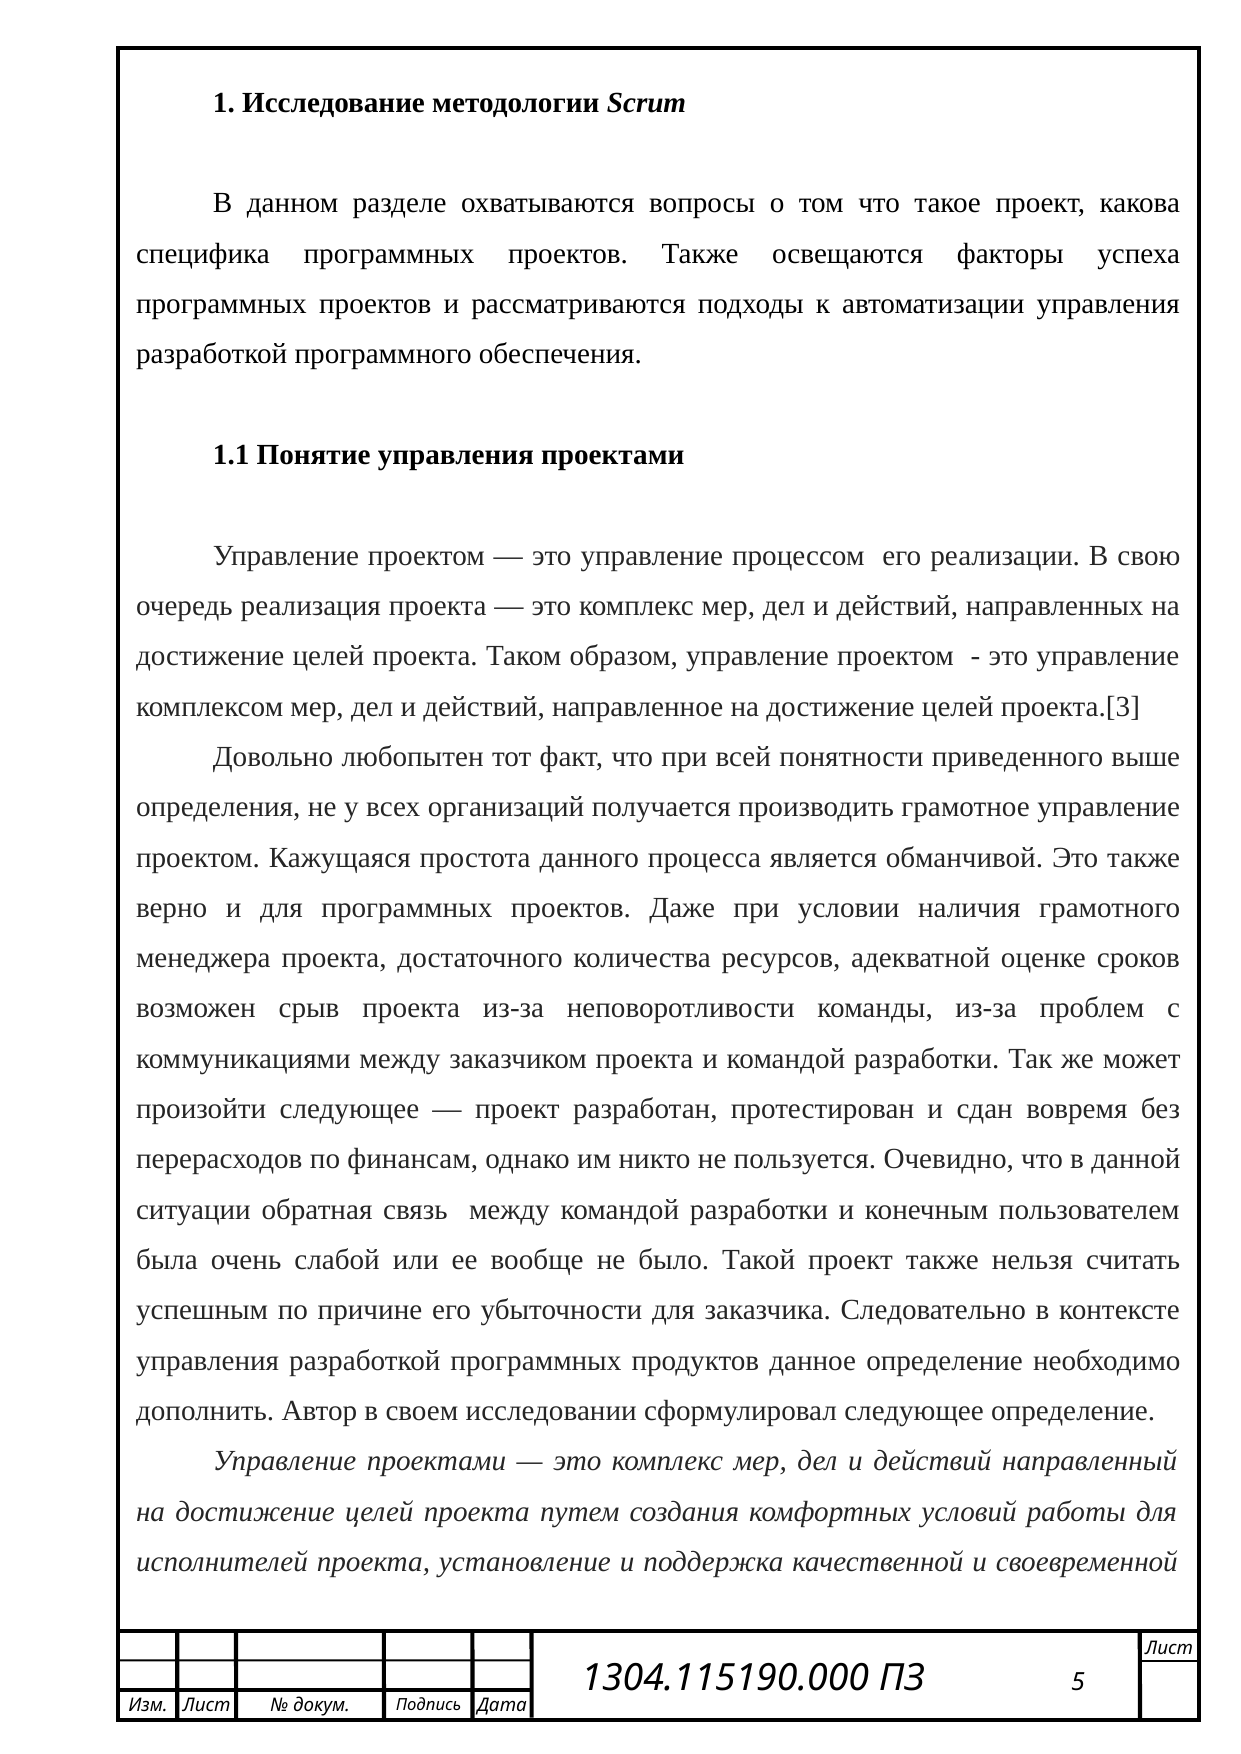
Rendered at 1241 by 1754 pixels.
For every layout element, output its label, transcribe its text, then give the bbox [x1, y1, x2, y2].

text Довольно любопытен тот факт, что при всей понятности приведенного выше определения, не у всех организаций получается производить грамотное управление проектом. Кажущаяся простота данного процесса является обманчивой. Это также верно и для программных проектов. Даже при условии наличия грамотного менеджера проекта, достаточного количества ресурсов, адекватной оценке сроков возможен срыв проекта из-за неповоротливости команды, из-за проблем с коммуникациями между заказчиком проекта и командой разработки. Так же может произойти следующее — проект разработан, протестирован и сдан вовремя без перерасходов по финансам, однако им никто не пользуется. Очевидно, что в данной ситуации обратная связь между командой разработки и конечным пользователем была очень слабой или ее вообще не было. Такой проект также нельзя считать успешным по причине его убыточности для заказчика. Следовательно в контексте управления разработкой программных продуктов данное определение необходимо дополнить. Автор в своем исследовании сформулировал следующее определение. [136, 739, 1181, 1427]
subtitle 1. Исследование методологии Scrum [136, 85, 1181, 118]
subtitle 1.1 Понятие управления проектами [136, 437, 1181, 471]
text В данном разделе охватываются вопросы о том что такое проект, какова специфика программных проектов. Также освещаются факторы успеха программных проектов и рассматриваются подходы к автоматизации управления разработкой программного обеспечения. [136, 186, 1181, 370]
text Управление проектами — это комплекс мер, дел и действий направленный на достижение целей проекта путем создания комфортных условий работы для исполнителей проекта, установление и поддержка качественной и своевременной [136, 1443, 1181, 1578]
text Управление проектом — это управление процессом его реализации. В свою очередь реализация проекта — это комплекс мер, дел и действий, направленных на достижение целей проекта. Таком образом, управление проектом - это управление комплексом мер, дел и действий, направленное на достижение целей проекта.[3] [136, 538, 1181, 722]
